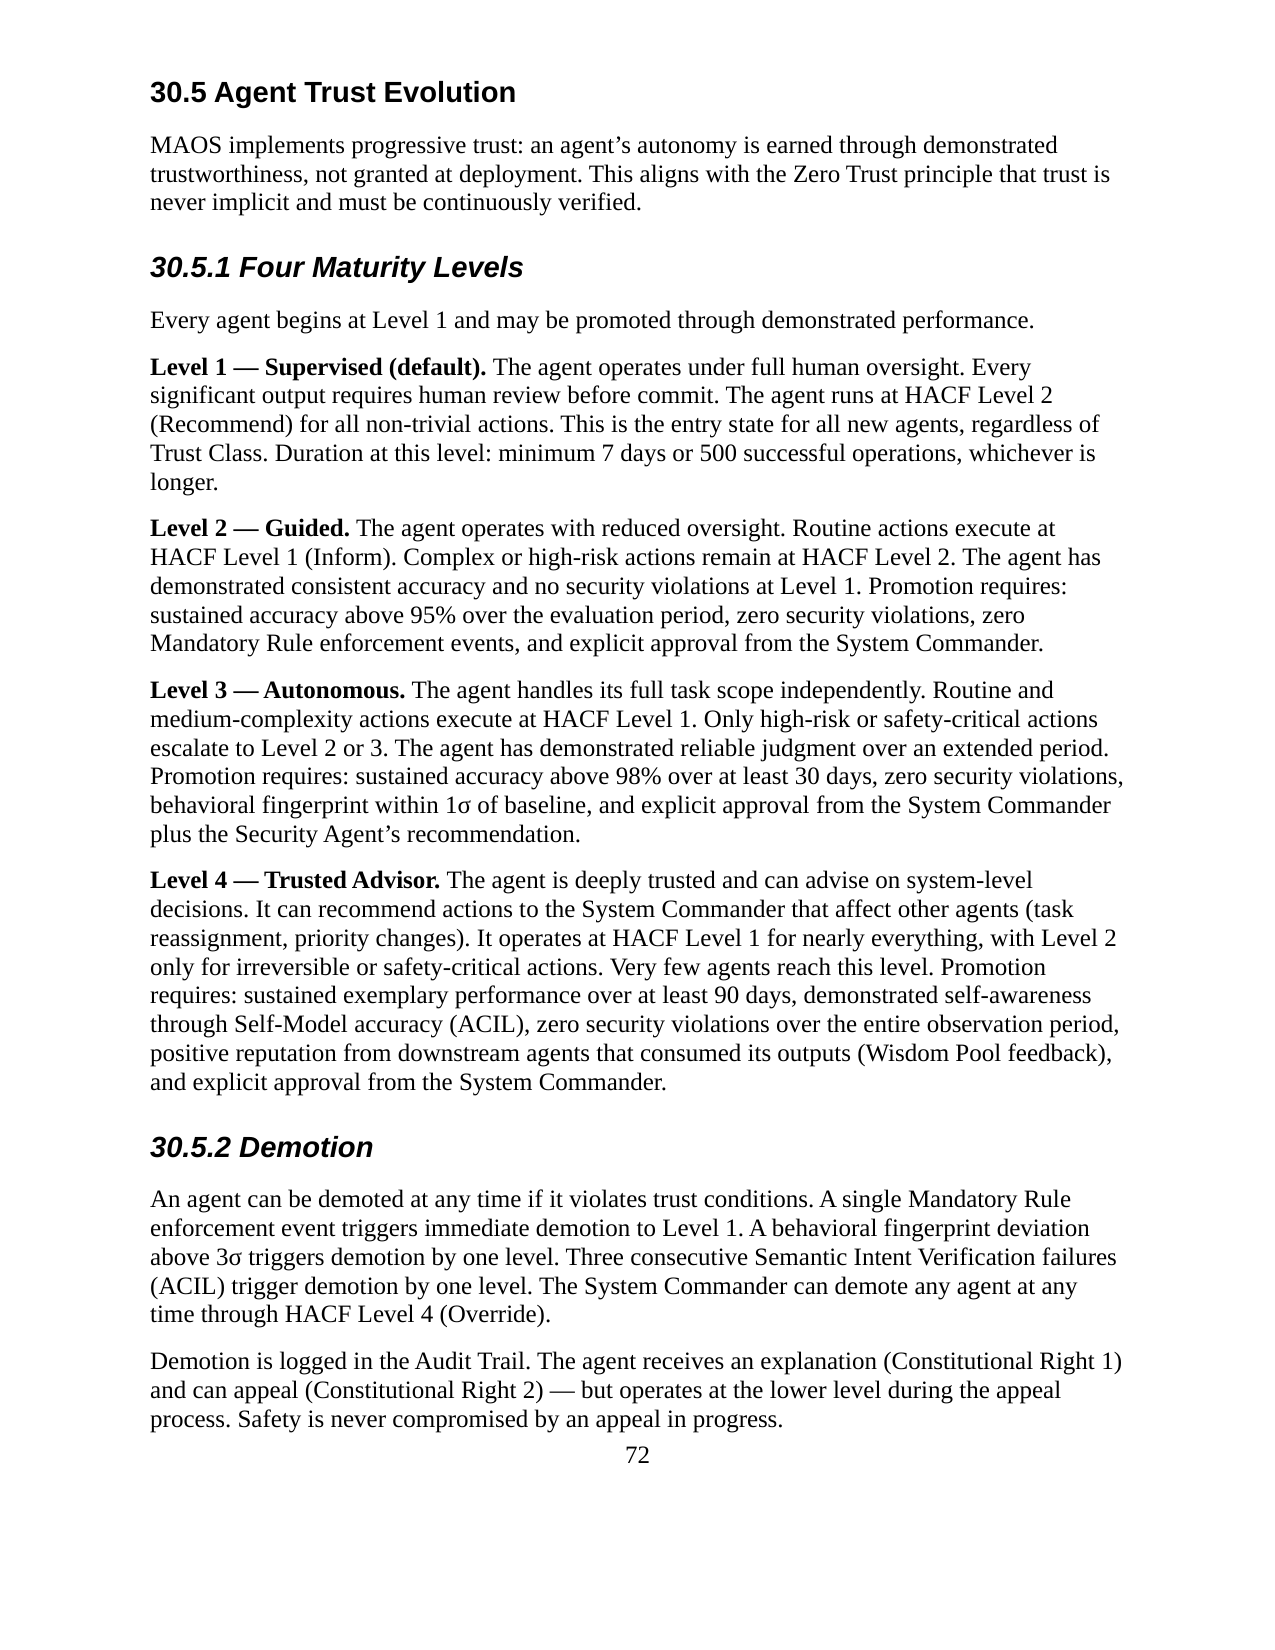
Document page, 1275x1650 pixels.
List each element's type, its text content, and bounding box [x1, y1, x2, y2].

subtitle 30.5 Agent Trust Evolution [150, 75, 1125, 108]
text Level 3 — Autonomous. The agent handles its full task scope independently. Routine and medium-complexity actions execute at HACF Level 1. Only high-risk or safety-critical actions escalate to Level 2 or 3. The agent has demonstrated reliable judgment over an extended period. Promotion requires: sustained accuracy above 98% over at least 30 days, zero security violations, behavioral fingerprint within 1σ of baseline, and explicit approval from the System Commander plus the Security Agent’s recommendation. [150, 675, 1125, 848]
text Level 1 — Supervised (default). The agent operates under full human oversight. Every significant output requires human review before commit. The agent runs at HACF Level 2 (Recommend) for all non-trivial actions. This is the entry state for all new agents, regardless of Trust Class. Duration at this level: minimum 7 days or 500 successful operations, whichever is longer. [150, 352, 1125, 496]
subtitle 30.5.1 Four Maturity Levels [150, 250, 1125, 284]
text Demotion is logged in the Audit Trail. The agent receives an explanation (Constitutional Right 1) and can appeal (Constitutional Right 2) — but operates at the lower level during the appeal process. Safety is never compromised by an appeal in progress. [150, 1346, 1125, 1432]
text Every agent begins at Level 1 and may be promoted through demonstrated performance. [150, 305, 1125, 334]
text MAOS implements progressive trust: an agent’s autonomy is earned through demonstrated trustworthiness, not granted at deployment. This aligns with the Zero Trust principle that trust is never implicit and must be continuously verified. [150, 130, 1125, 216]
text Level 4 — Trusted Advisor. The agent is deeply trusted and can advise on system-level decisions. It can recommend actions to the System Commander that affect other agents (task reassignment, priority changes). It operates at HACF Level 1 for nearly everything, with Level 2 only for irreversible or safety-critical actions. Very few agents reach this level. Promotion requires: sustained exemplary performance over at least 90 days, demonstrated self-awareness through Self-Model accuracy (ACIL), zero security violations over the entire observation period, positive reputation from downstream agents that consumed its outputs (Wisdom Pool feedback), and explicit approval from the System Commander. [150, 866, 1125, 1096]
subtitle 30.5.2 Demotion [150, 1129, 1125, 1163]
text Level 2 — Guided. The agent operates with reduced oversight. Routine actions execute at HACF Level 1 (Inform). Complex or high-risk actions remain at HACF Level 2. The agent has demonstrated consistent accuracy and no security violations at Level 1. Promotion requires: sustained accuracy above 95% over the evaluation period, zero security violations, zero Mandatory Rule enforcement events, and explicit approval from the System Commander. [150, 513, 1125, 657]
text An agent can be demoted at any time if it violates trust conditions. A single Mandatory Rule enforcement event triggers immediate demotion to Level 1. A behavioral fingerprint deviation above 3σ triggers demotion by one level. Three consecutive Semantic Intent Verification failures (ACIL) trigger demotion by one level. The System Commander can demote any agent at any time through HACF Level 4 (Override). [150, 1184, 1125, 1328]
